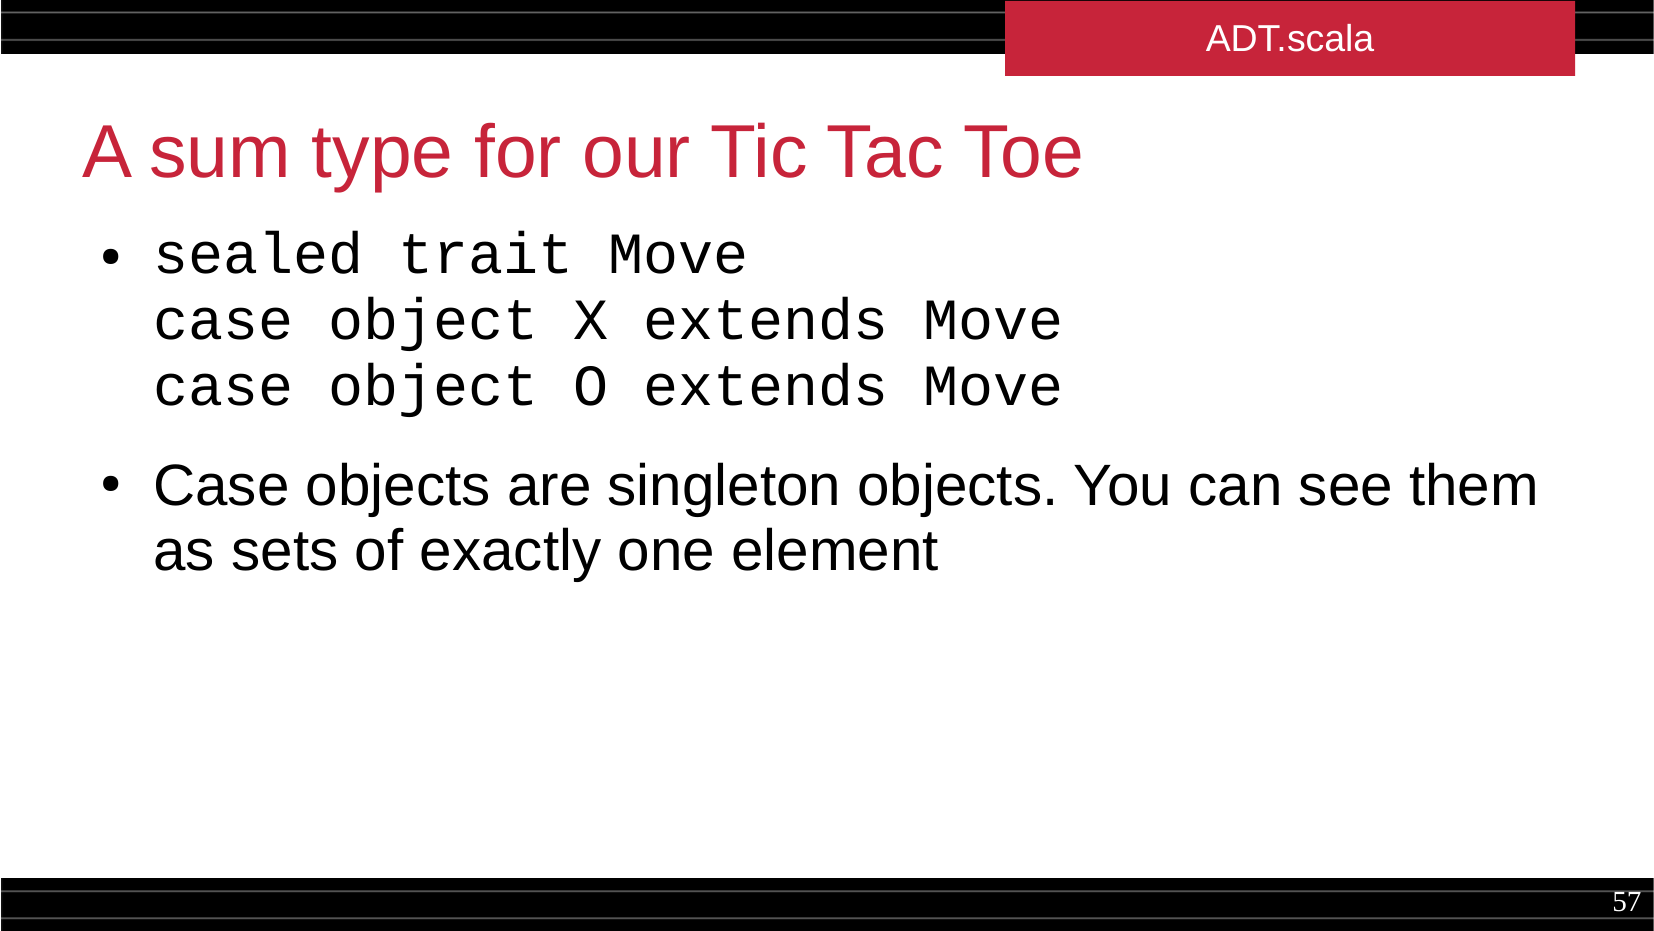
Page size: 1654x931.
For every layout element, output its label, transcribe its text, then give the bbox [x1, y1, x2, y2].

picture [1, 878, 1654, 931]
list sealed trait Move case object X extends Move case object O extends Move Case objects are singleton objects. You can see them as sets of exactly one element [82, 225, 1571, 856]
title A sum type for our Tic Tac Toe [82, 92, 1571, 211]
picture [1576, 0, 1654, 54]
picture [1, 0, 1005, 54]
text_box ADT.scala [1005, 0, 1576, 76]
